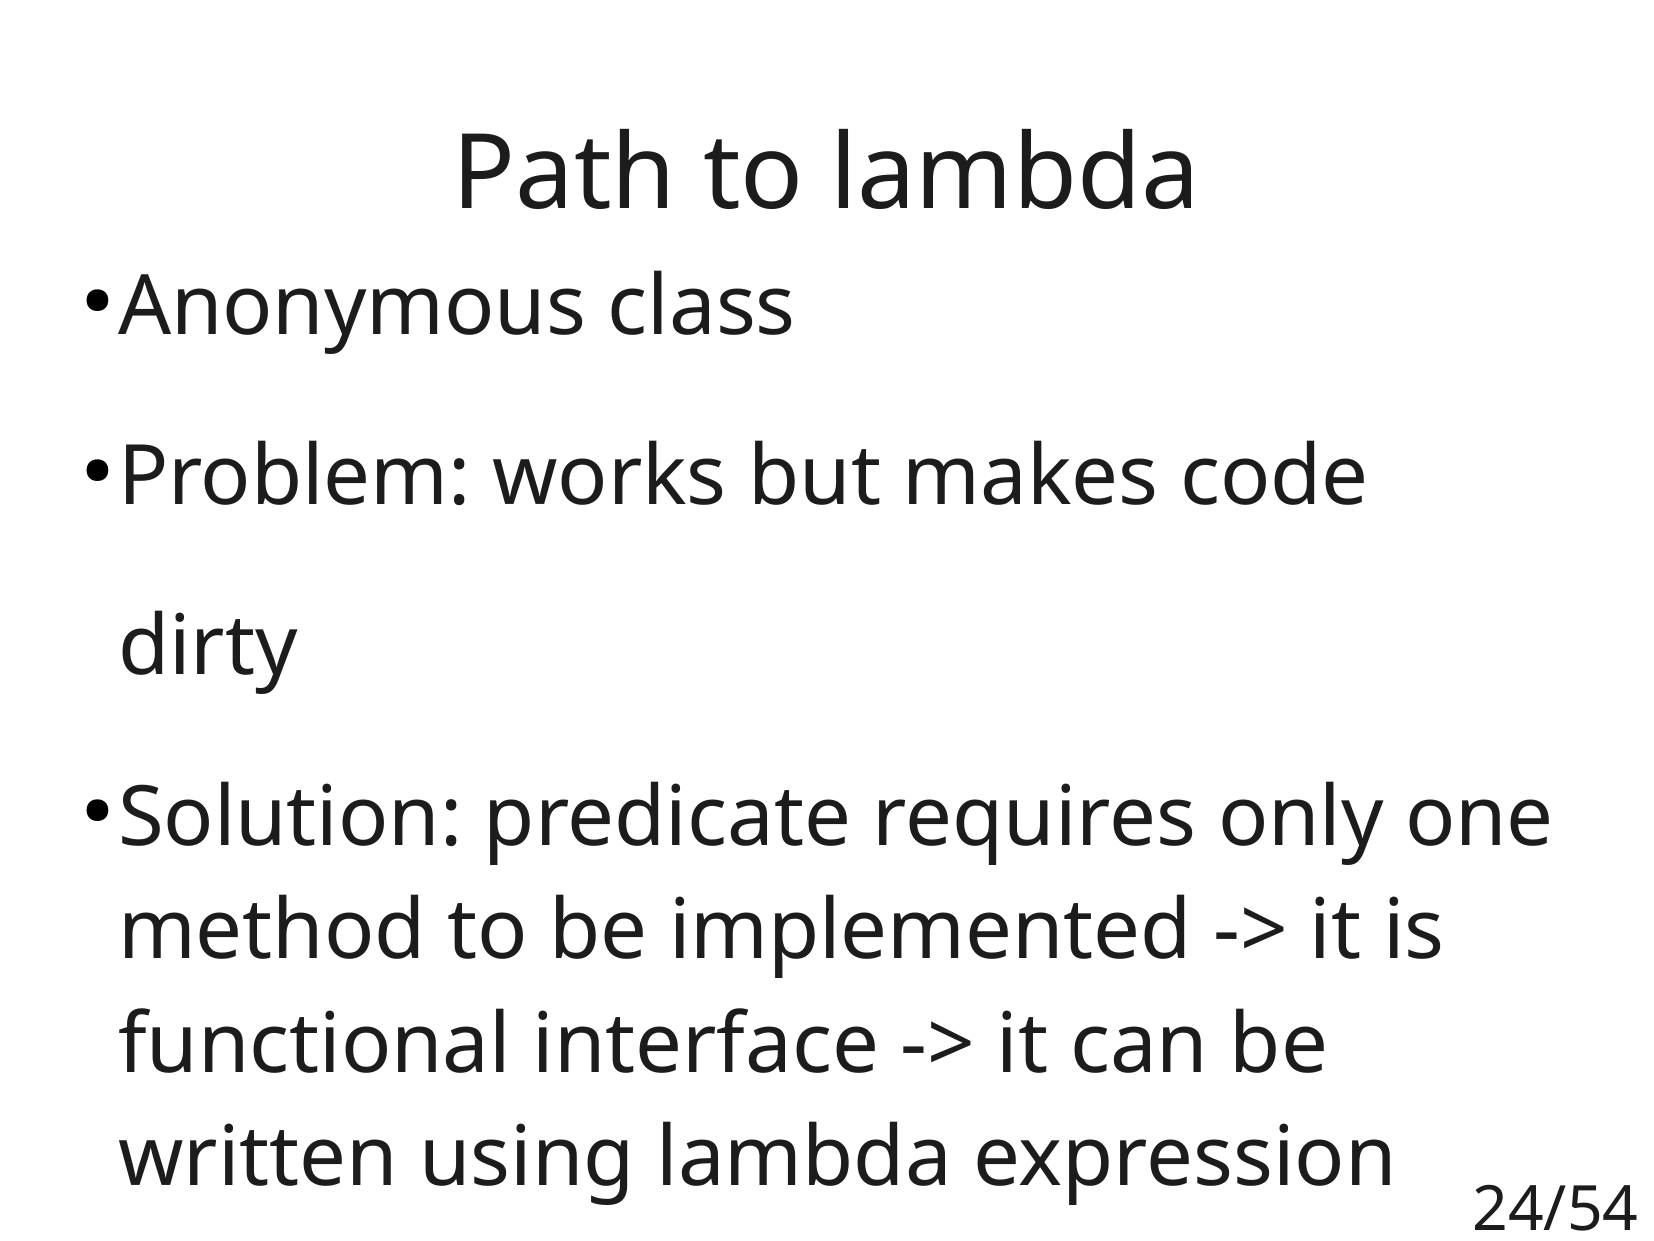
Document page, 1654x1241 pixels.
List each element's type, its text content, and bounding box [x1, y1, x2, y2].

title Path to lambda [82, 64, 1571, 272]
text_box <numer>/54 [1071, 1155, 1654, 1241]
subtitle Anonymous class Problem: works but makes code dirty Solution: predicate requires only one method to be implemented -> it is functional interface -> it can be written using lambda expression [82, 290, 1571, 1109]
